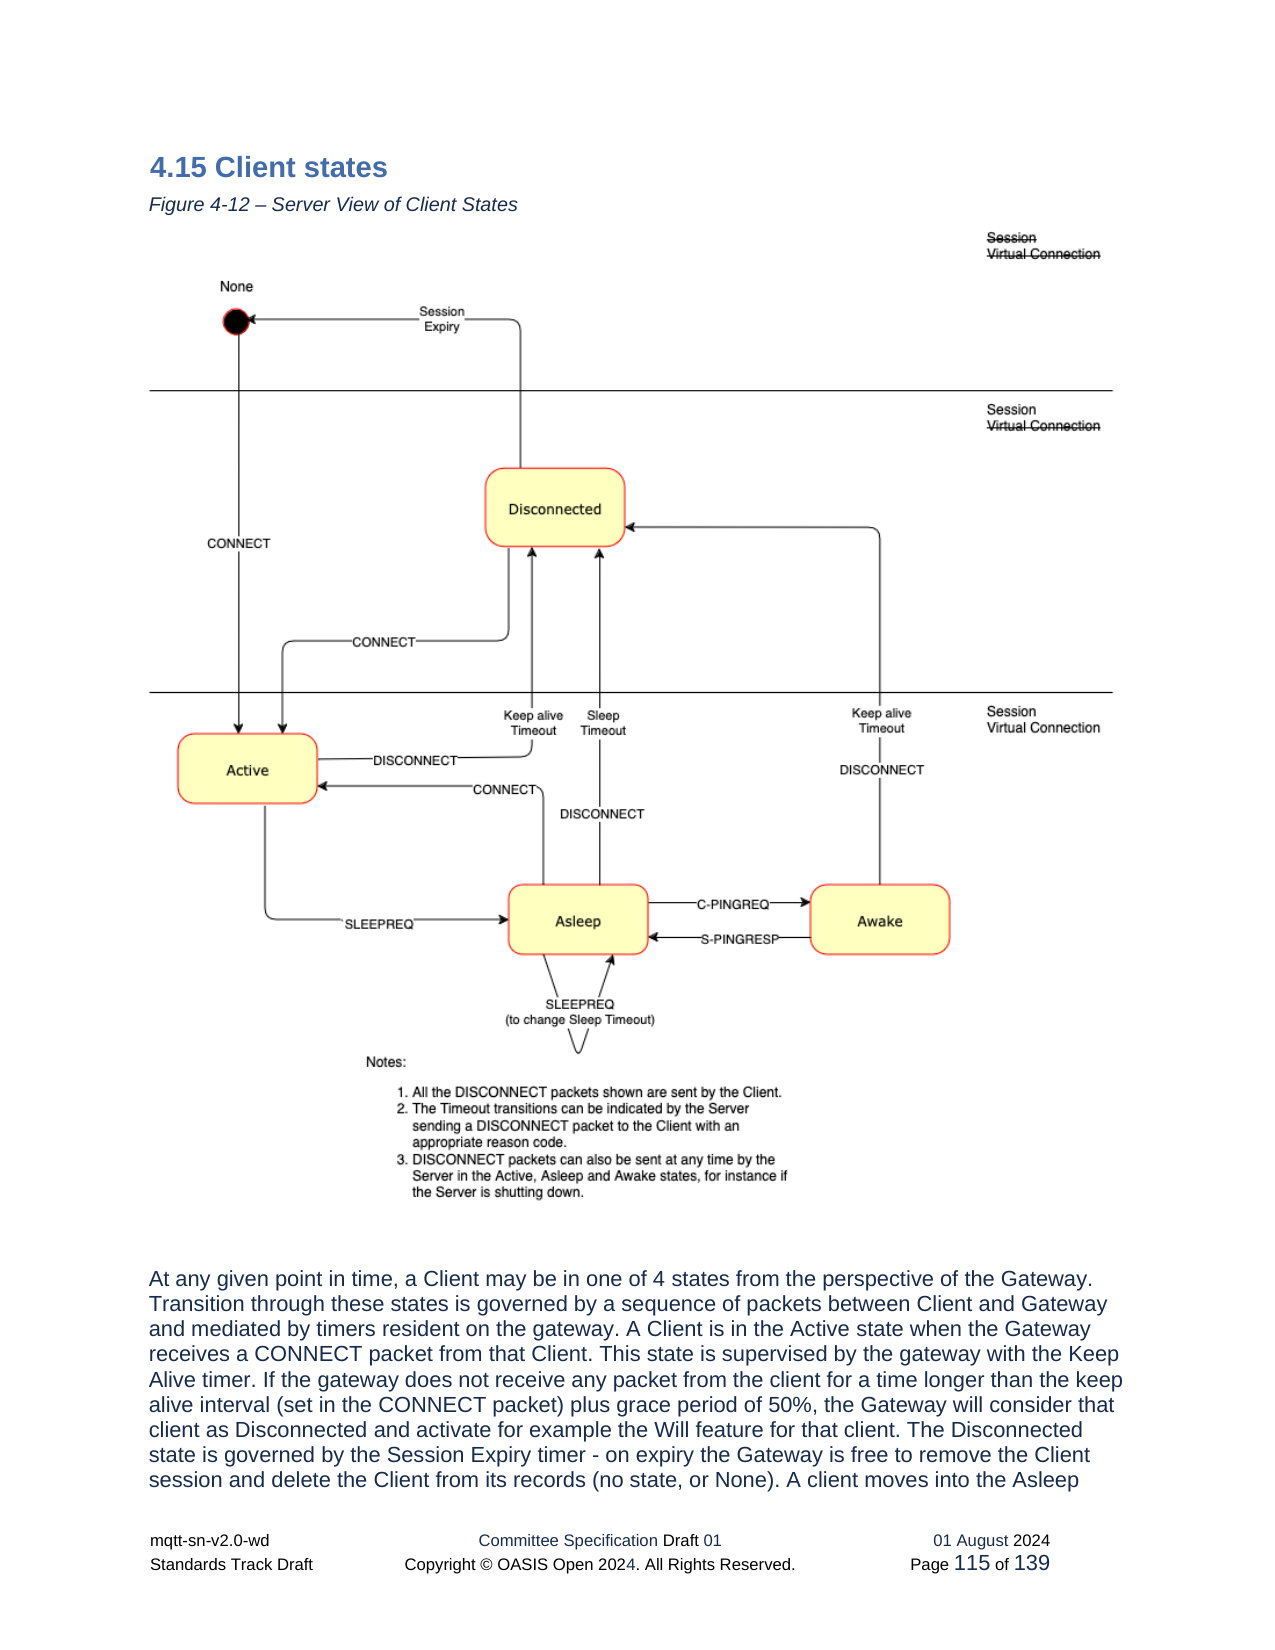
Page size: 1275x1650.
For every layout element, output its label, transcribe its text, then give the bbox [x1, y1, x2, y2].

subtitle 4.15 Client states [150, 150, 1124, 183]
picture [149, 223, 1124, 1233]
text Figure 4-12 – Server View of Client States [148, 193, 1124, 216]
text At any given point in time, a Client may be in one of 4 states from the perspective of the Gateway. Transition through these states is governed by a sequence of packets between Client and Gateway and mediated by timers resident on the gateway. A Client is in the Active state when the Gateway receives a CONNECT packet from that Client. This state is supervised by the gateway with the Keep Alive timer. If the gateway does not receive any packet from the client for a time longer than the keep alive interval (set in the CONNECT packet) plus grace period of 50%, the Gateway will consider that client as Disconnected and activate for example the Will feature for that client. The Disconnected state is governed by the Session Expiry timer - on expiry the Gateway is free to remove the Client session and delete the Client from its records (no state, or None). A client moves into the Asleep [148, 1266, 1124, 1493]
